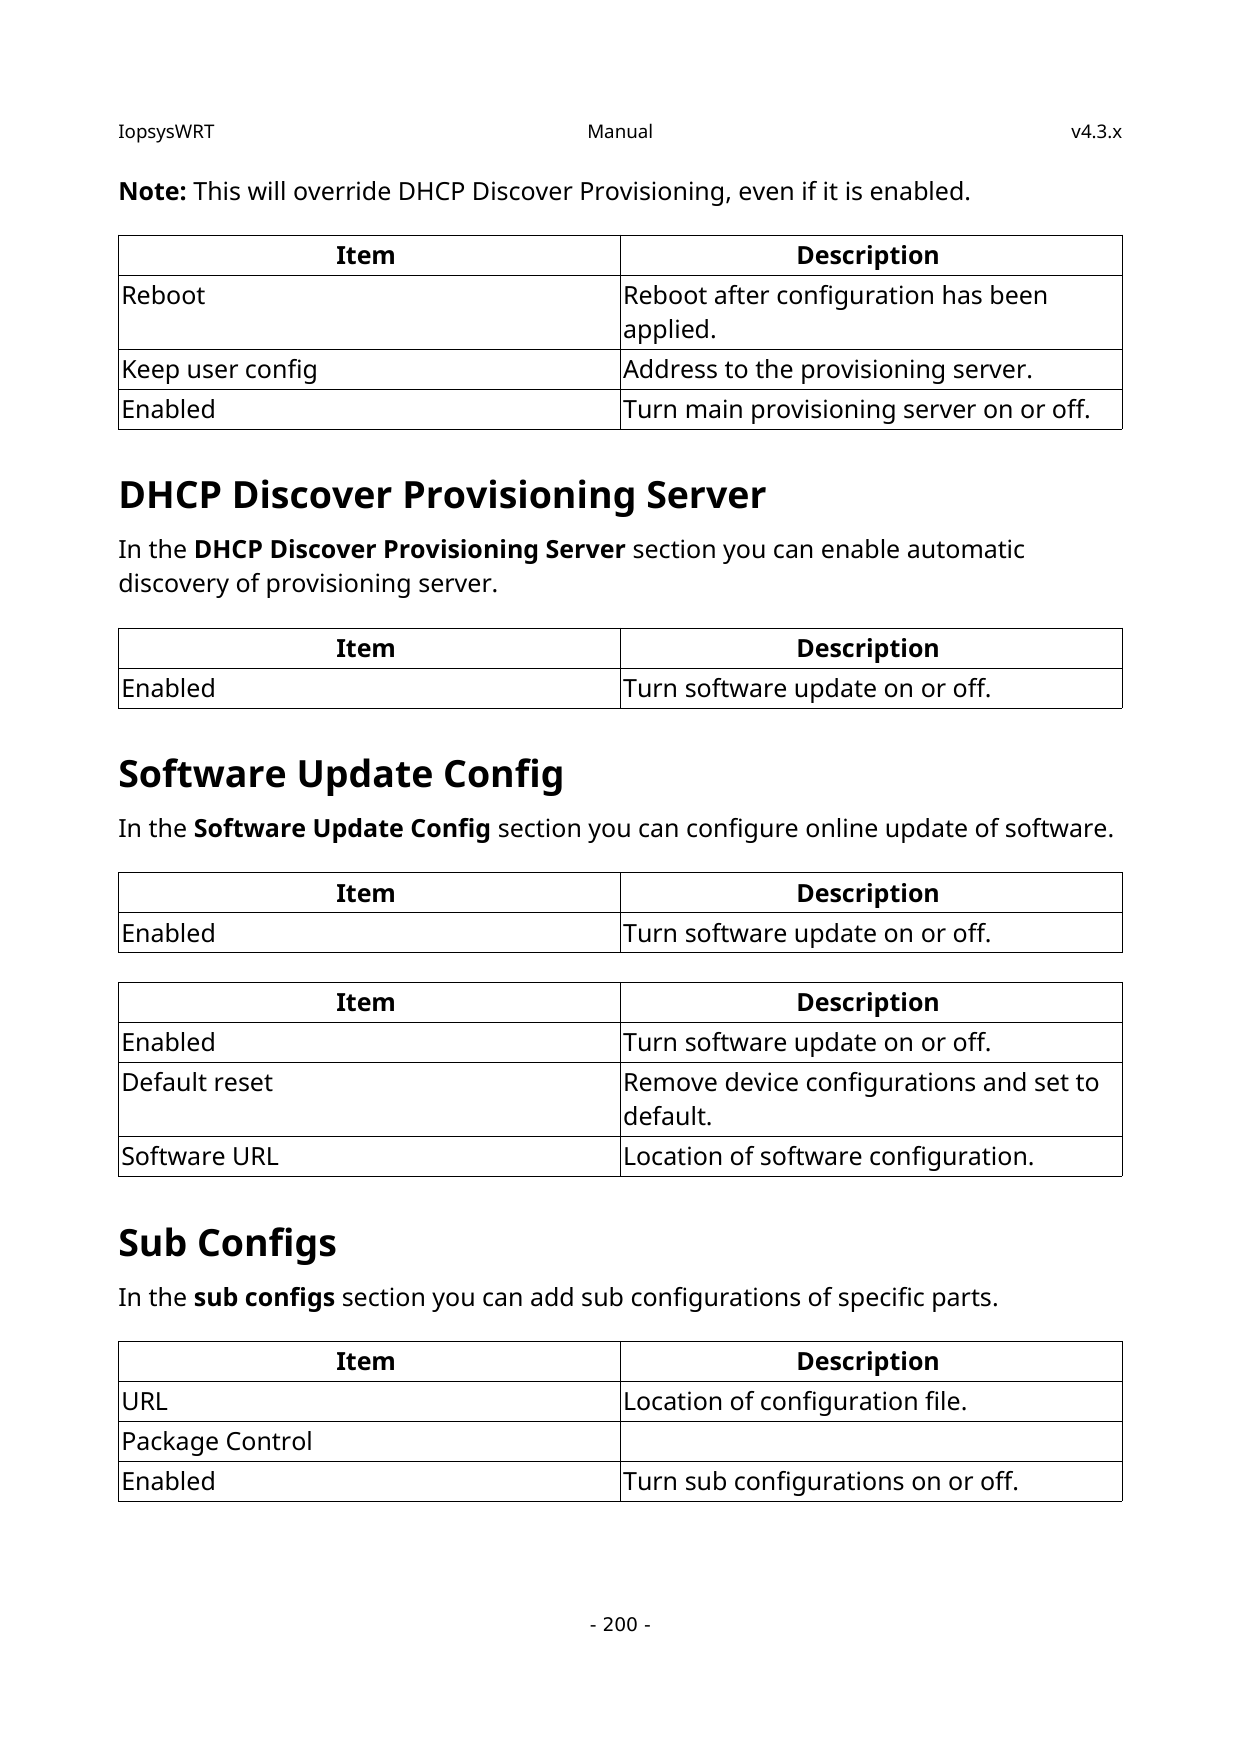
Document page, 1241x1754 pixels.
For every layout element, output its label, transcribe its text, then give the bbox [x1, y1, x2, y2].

table_cell Remove device configurations and set to default. [621, 1063, 1122, 1136]
text In the sub configs section you can add sub configurations of specific parts. [118, 1279, 1122, 1313]
text In the DHCP Discover Provisioning Server section you can enable automatic discovery of provisioning server. [118, 532, 1122, 600]
table_cell [621, 1422, 1122, 1461]
table_cell Enabled [119, 1023, 620, 1062]
subtitle Software Update Config [118, 747, 1122, 798]
table_cell Package Control [119, 1422, 620, 1461]
table_cell Software URL [119, 1137, 620, 1176]
table_cell Keep user config [119, 350, 620, 388]
table_cell Enabled [119, 913, 620, 952]
table_header Item [119, 873, 620, 912]
table_header Item [119, 983, 620, 1022]
table_cell Address to the provisioning server. [621, 350, 1122, 388]
subtitle DHCP Discover Provisioning Server [118, 468, 1122, 519]
table_cell Enabled [119, 669, 620, 707]
table_header Item [119, 1342, 620, 1381]
table_cell Enabled [119, 390, 620, 428]
table_cell URL [119, 1382, 620, 1421]
table_cell Turn software update on or off. [621, 913, 1122, 952]
table_cell Turn software update on or off. [621, 669, 1122, 707]
subtitle Sub Configs [118, 1216, 1122, 1267]
table_cell Turn software update on or off. [621, 1023, 1122, 1062]
table_cell Enabled [119, 1462, 620, 1501]
table_header Item [119, 236, 620, 274]
table_header Description [621, 236, 1122, 274]
table_cell Location of software configuration. [621, 1137, 1122, 1176]
text Note: This will override DHCP Discover Provisioning, even if it is enabled. [118, 173, 1122, 207]
table_cell Turn sub configurations on or off. [621, 1462, 1122, 1501]
table_cell Reboot after configuration has been applied. [621, 276, 1122, 348]
table_header Item [119, 629, 620, 667]
table_header Description [621, 983, 1122, 1022]
table_header Description [621, 1342, 1122, 1381]
table_cell Turn main provisioning server on or off. [621, 390, 1122, 428]
table_header Description [621, 873, 1122, 912]
table_header Description [621, 629, 1122, 667]
table_cell Default reset [119, 1063, 620, 1136]
table_cell Location of configuration file. [621, 1382, 1122, 1421]
text In the Software Update Config section you can configure online update of software. [118, 811, 1122, 845]
table_cell Reboot [119, 276, 620, 348]
